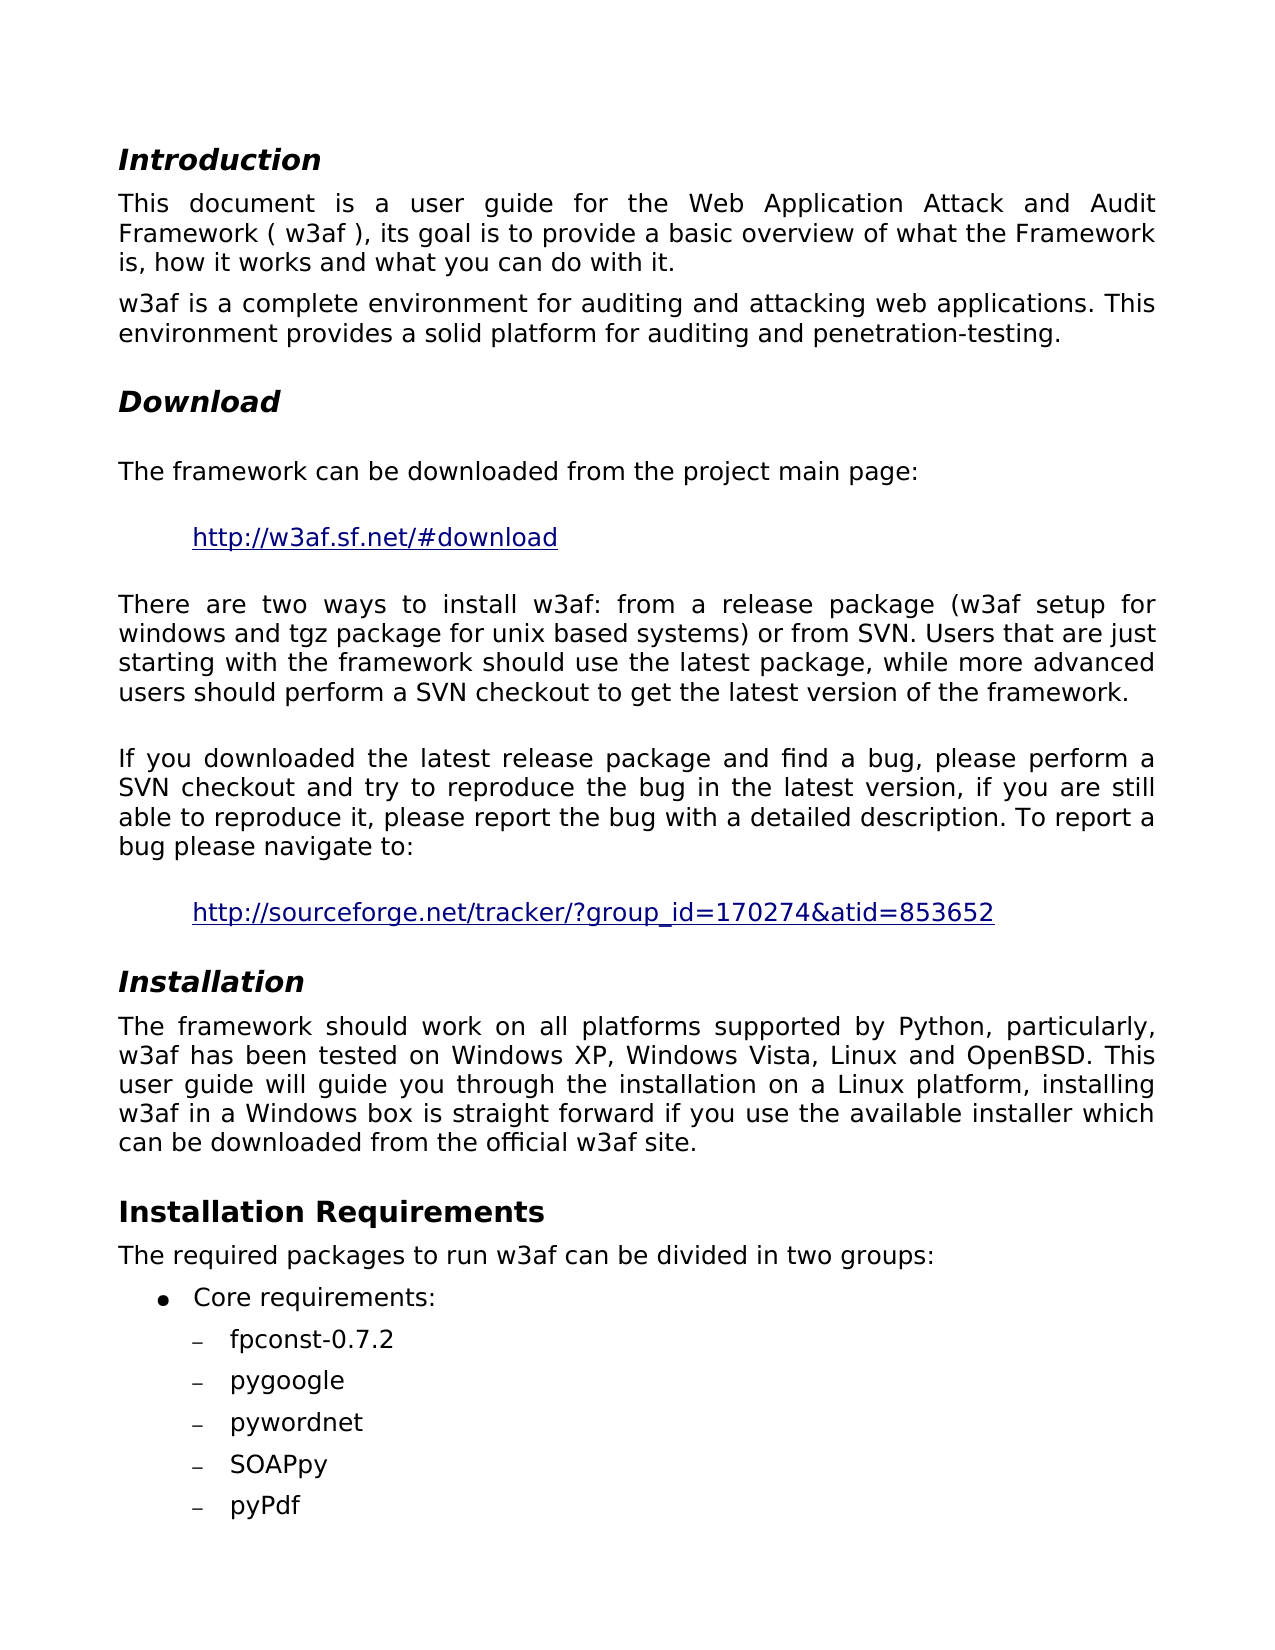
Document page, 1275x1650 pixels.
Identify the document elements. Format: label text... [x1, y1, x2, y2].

text This document is a user guide for the Web Application Attack and Audit Framework ( w3af ), its goal is to provide a basic overview of what the Framework is, how it works and what you can do with it. [118, 189, 1157, 277]
subtitle Download [118, 385, 1157, 419]
list pygoogle [192, 1366, 1157, 1396]
subtitle Installation Requirements [118, 1195, 1157, 1229]
text If you downloaded the latest release package and find a bug, please perform a SVN checkout and try to reproduce the bug in the latest version, if you are still able to reproduce it, please report the bug with a detailed description. To report a bug please navigate to: [118, 744, 1157, 861]
text http://w3af.sf.net/#download [192, 523, 1157, 553]
text There are two ways to install w3af: from a release package (w3af setup for windows and tgz package for unix based systems) or from SVN. Users that are just starting with the framework should use the latest package, while more advanced users should perform a SVN checkout to get the latest version of the framework. [118, 590, 1157, 707]
text The framework should work on all platforms supported by Python, particularly, w3af has been tested on Windows XP, Windows Vista, Linux and OpenBSD. This user guide will guide you through the installation on a Linux platform, installing w3af in a Windows box is straight forward if you use the available installer which can be downloaded from the official w3af site. [118, 1012, 1157, 1157]
subtitle Introduction [118, 143, 1157, 177]
list pyPdf [192, 1491, 1157, 1521]
list fpconst-0.7.2 [192, 1325, 1157, 1354]
text w3af is a complete environment for auditing and attacking web applications. This environment provides a solid platform for auditing and penetration-testing. [118, 289, 1157, 348]
text The required packages to run w3af can be divided in two groups: [118, 1241, 1157, 1271]
text The framework can be downloaded from the project main page: [118, 457, 1157, 486]
list SOAPpy [192, 1450, 1157, 1479]
list Core requirements: [156, 1283, 1157, 1312]
subtitle Installation [118, 965, 1157, 999]
text http://sourceforge.net/tracker/?group_id=170274&atid=853652 [192, 898, 1157, 928]
list pywordnet [192, 1408, 1157, 1437]
